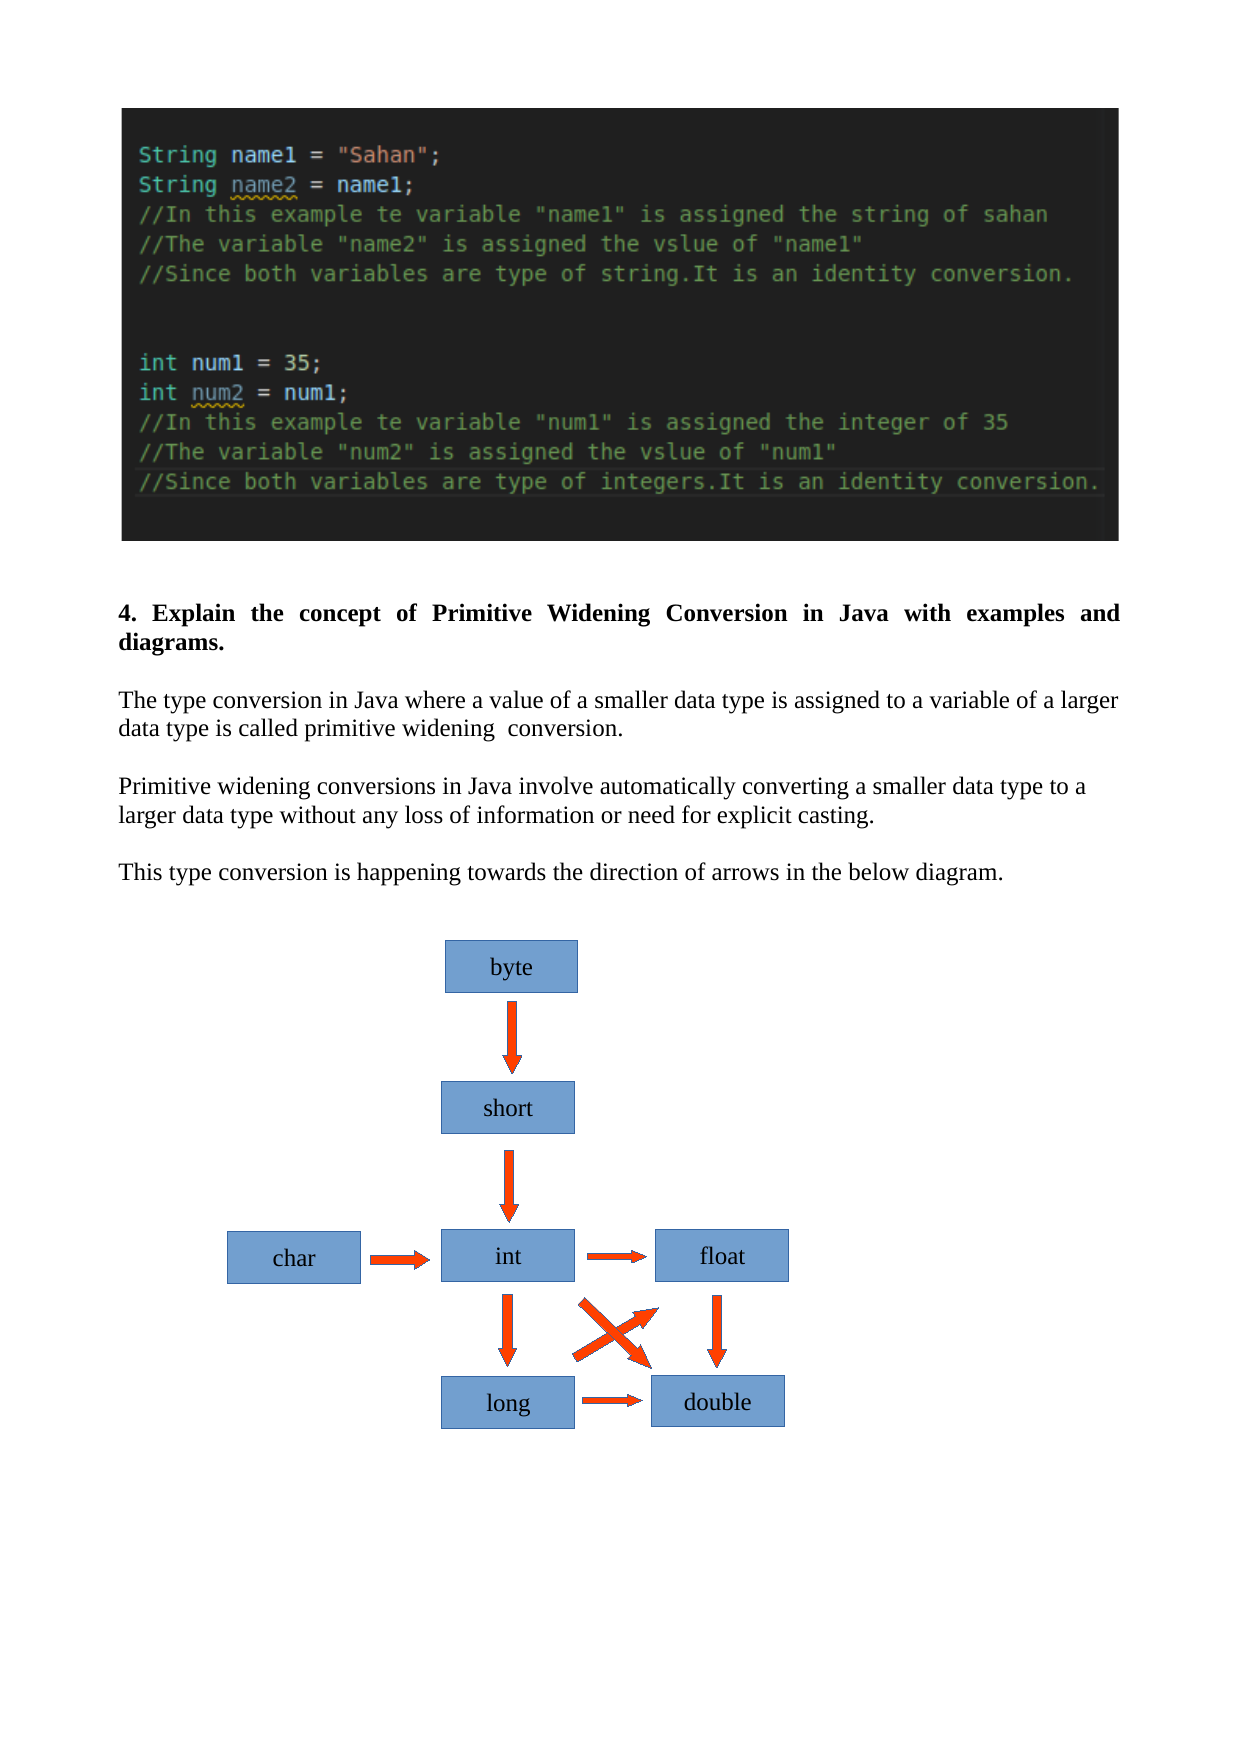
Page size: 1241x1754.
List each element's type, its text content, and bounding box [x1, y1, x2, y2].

text This type conversion is happening towards the direction of arrows in the below diagram. [118, 857, 1122, 886]
text Primitive widening conversions in Java involve automatically converting a smaller data type to a larger data type without any loss of information or need for explicit casting. [118, 771, 1122, 828]
picture [121, 108, 1119, 541]
text 4. Explain the concept of Primitive Widening Conversion in Java with examples and diagrams. [118, 598, 1122, 656]
text The type conversion in Java where a value of a smaller data type is assigned to a variable of a larger data type is called primitive widening conversion. [118, 685, 1122, 742]
